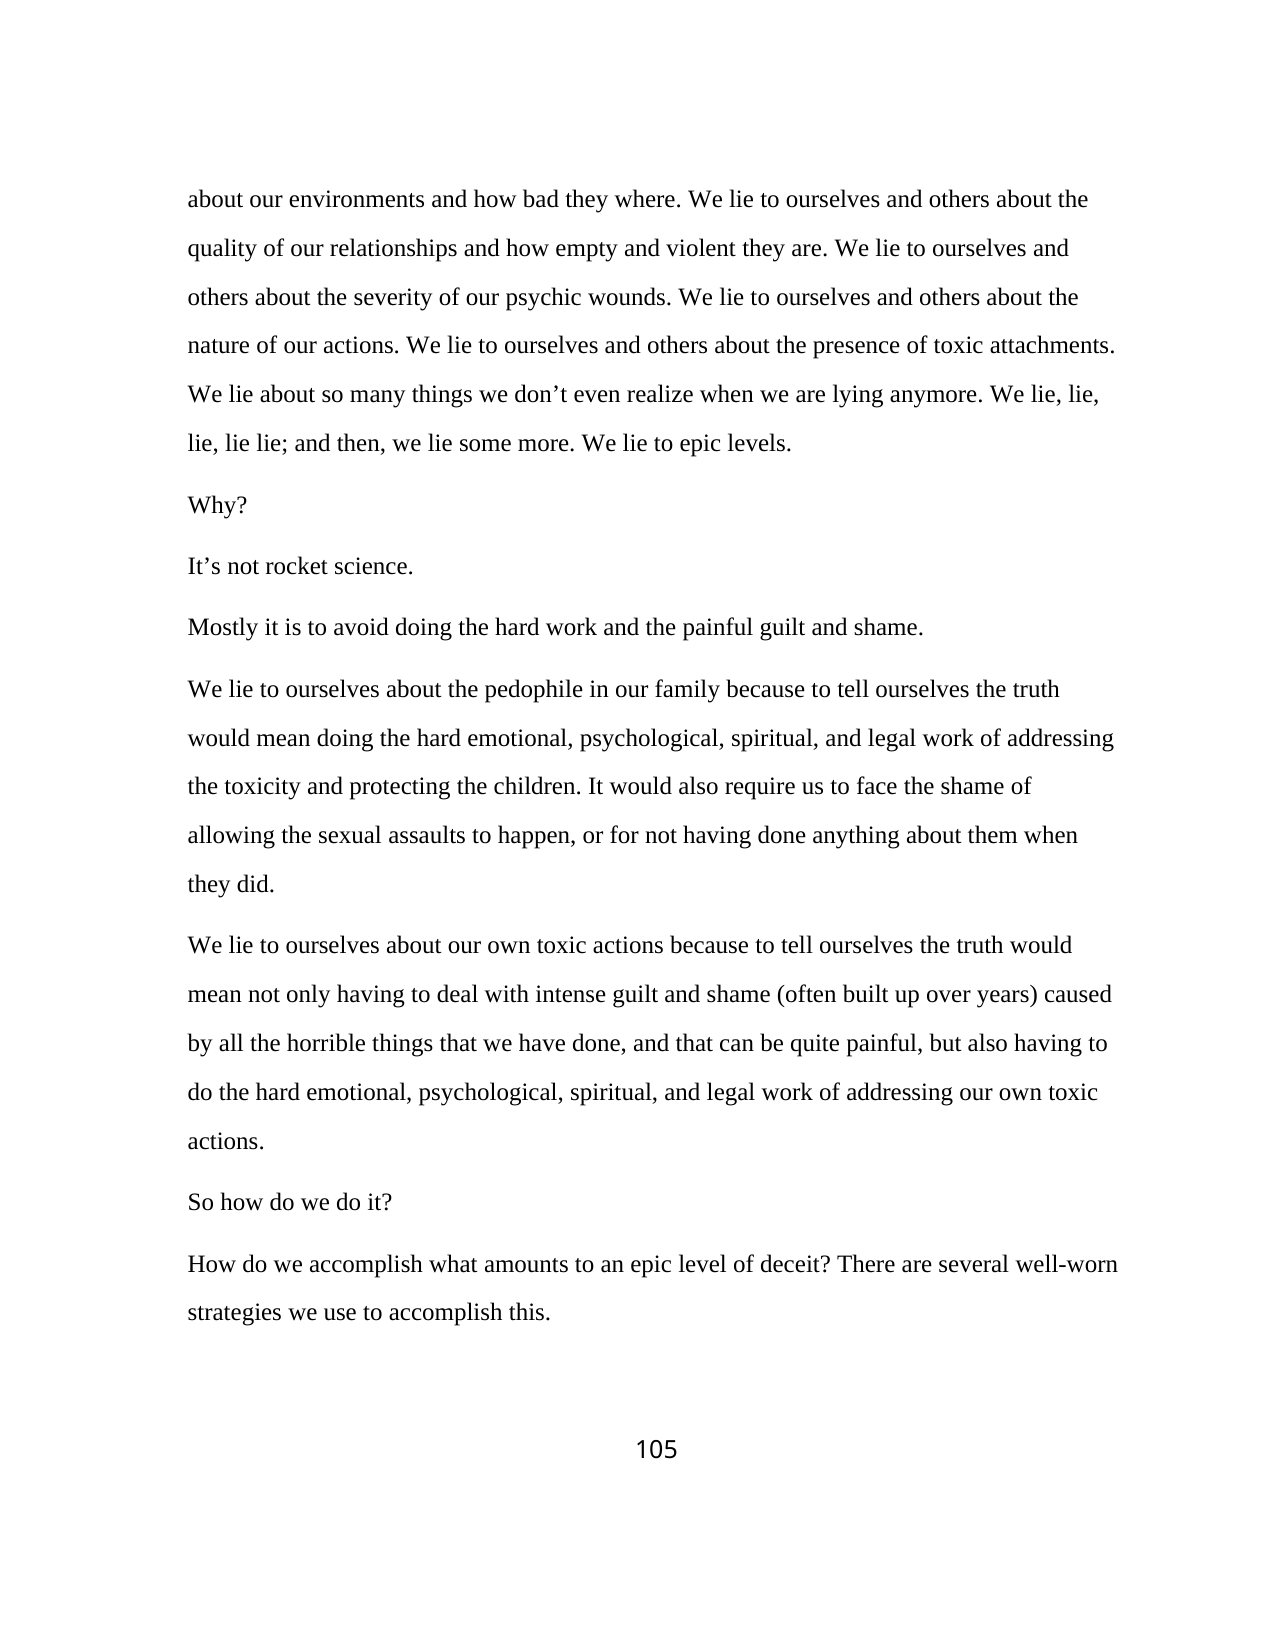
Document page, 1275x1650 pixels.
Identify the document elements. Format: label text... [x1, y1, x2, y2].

text It’s not rocket science. [187, 551, 1125, 580]
text about our environments and how bad they where. We lie to ourselves and others about the quality of our relationships and how empty and violent they are. We lie to ourselves and others about the severity of our psychic wounds. We lie to ourselves and others about the nature of our actions. We lie to ourselves and others about the presence of toxic attachments. We lie about so many things we don’t even realize when we are lying anymore. We lie, lie, lie, lie lie; and then, we lie some more. We lie to epic levels. [187, 184, 1125, 457]
text Mostly it is to avoid doing the hard work and the painful guilt and shame. [187, 612, 1125, 641]
text Why? [187, 490, 1125, 518]
text We lie to ourselves about the pedophile in our family because to tell ourselves the truth would mean doing the hard emotional, psychological, spiritual, and legal work of addressing the toxicity and protecting the children. It would also require us to face the shame of allowing the sexual assaults to happen, or for not having done anything about them when they did. [187, 674, 1125, 898]
text How do we accomplish what amounts to an epic level of deceit? There are several well-worn strategies we use to accomplish this. [187, 1249, 1125, 1326]
text We lie to ourselves about our own toxic actions because to tell ourselves the truth would mean not only having to deal with intense guilt and shame (often built up over years) caused by all the horrible things that we have done, and that can be quite painful, but also having to do the hard emotional, psychological, spiritual, and legal work of addressing our own toxic actions. [187, 931, 1125, 1155]
text So how do we do it? [187, 1187, 1125, 1216]
